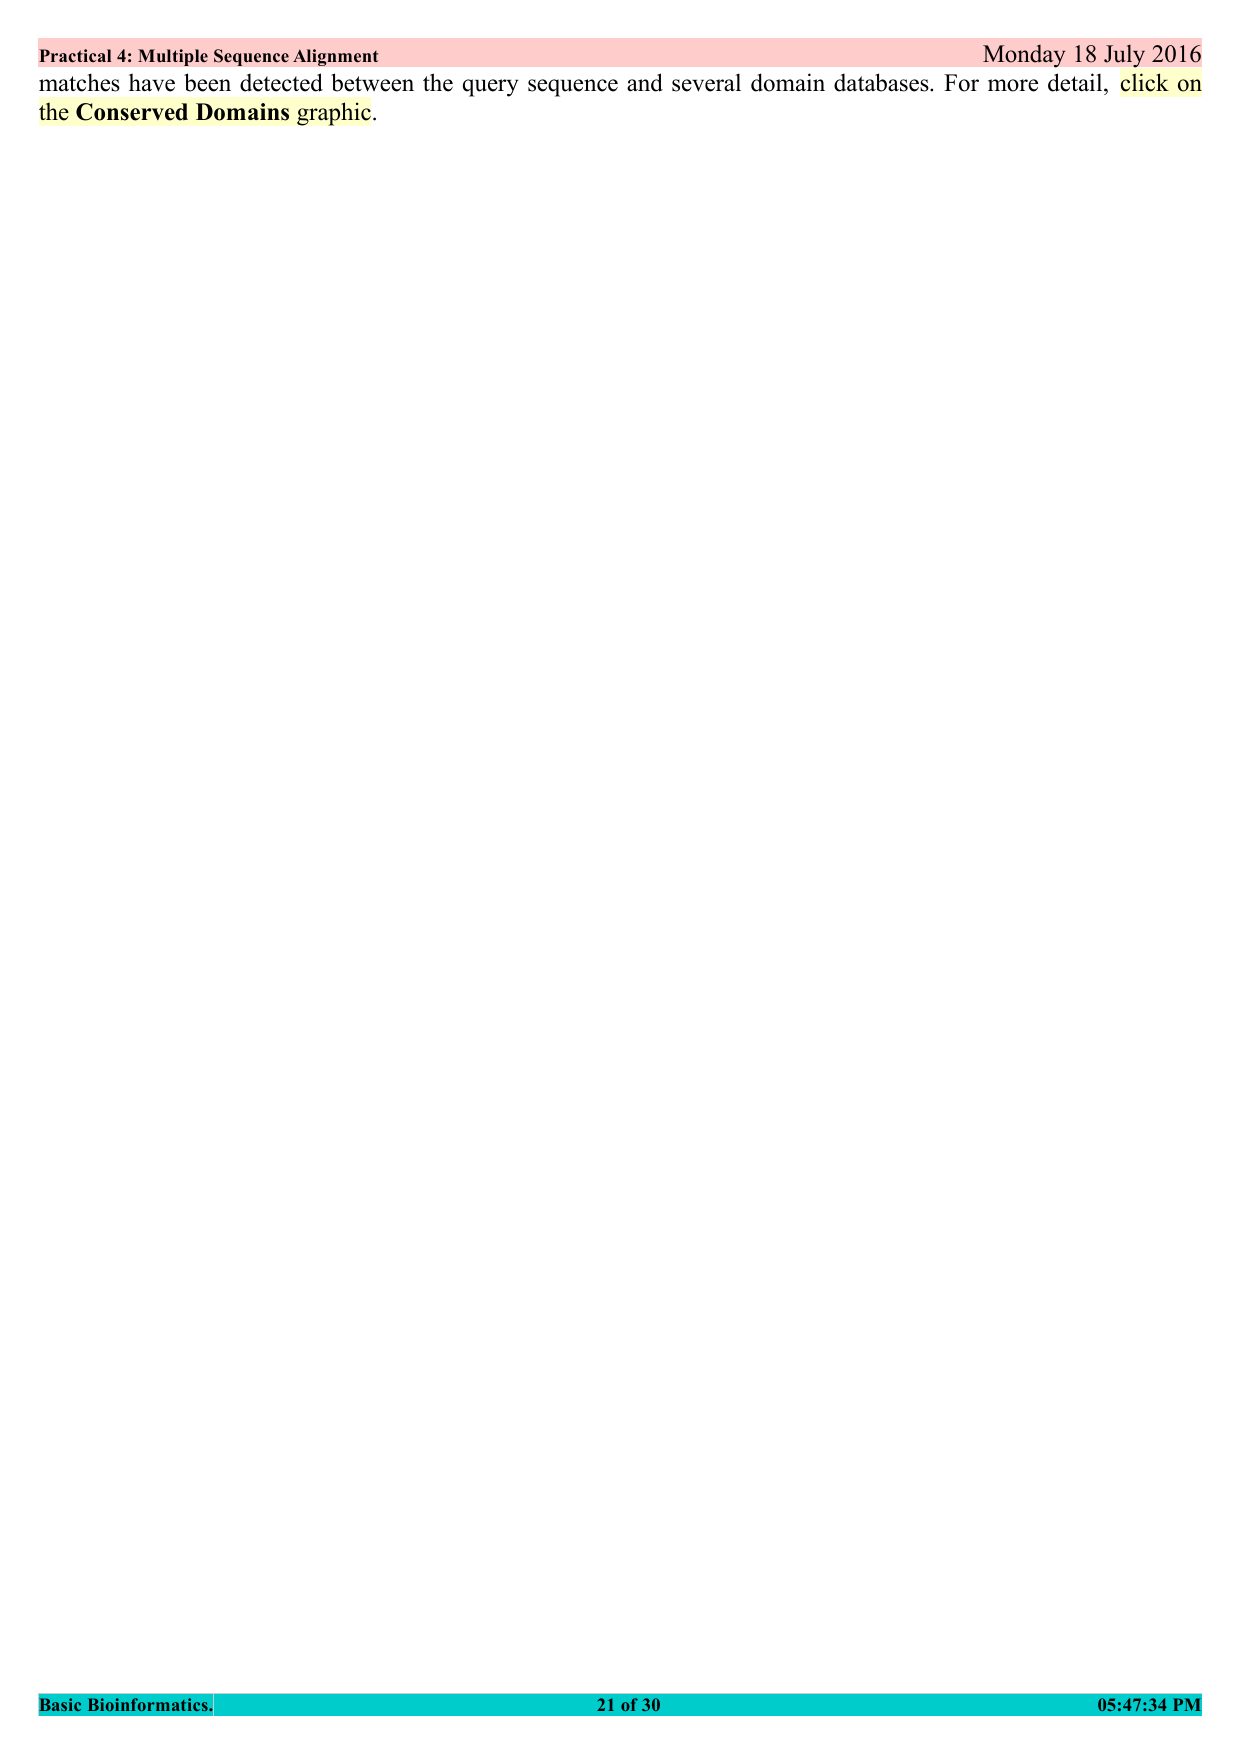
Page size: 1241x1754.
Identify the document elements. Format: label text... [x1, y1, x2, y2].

text matches have been detected between the query sequence and several domain databases. For more detail, click on the Conserved Domains graphic. [38, 67, 1202, 126]
